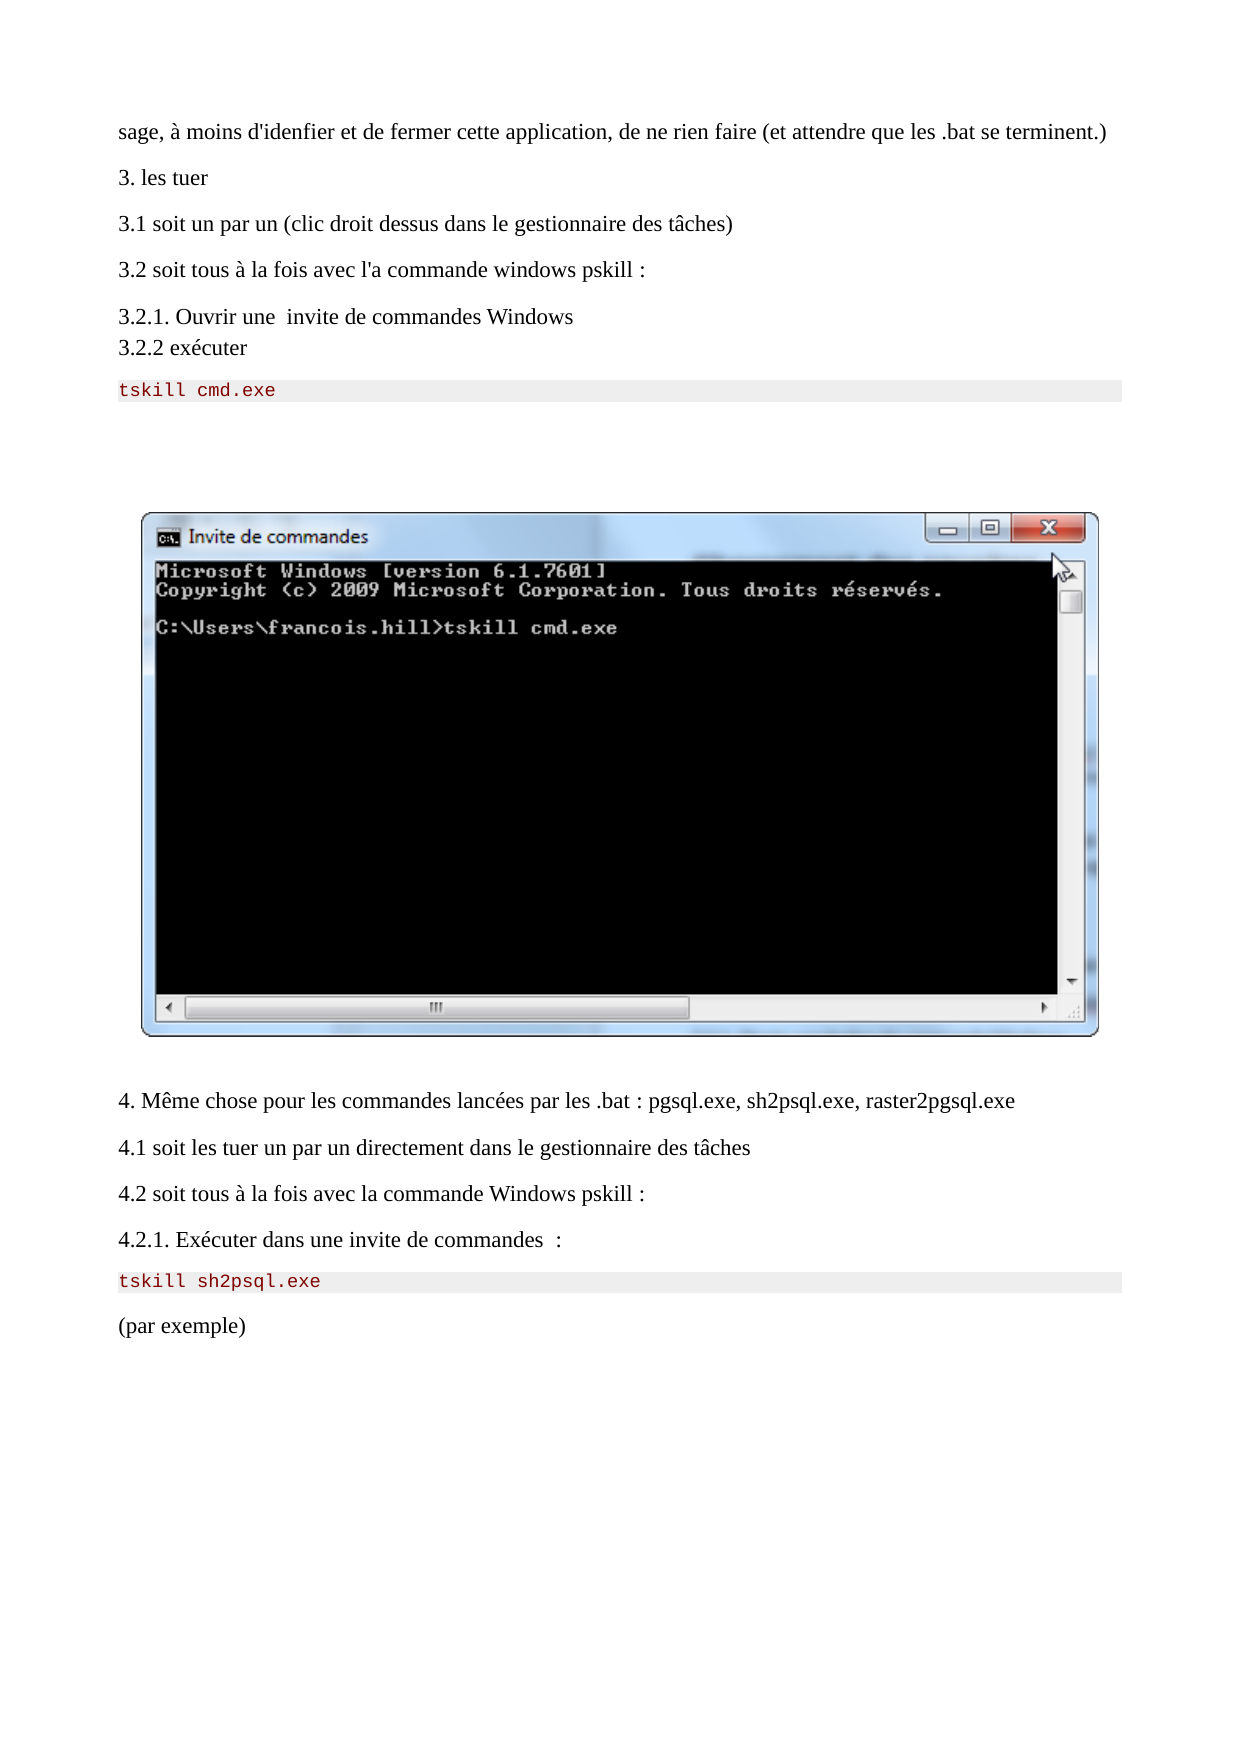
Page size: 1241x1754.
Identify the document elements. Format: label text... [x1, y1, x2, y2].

text 3. les tuer [118, 164, 1122, 191]
text 3.2 soit tous à la fois avec l'a commande windows pskill : [118, 257, 1122, 283]
text tskill sh2psql.exe [118, 1272, 1122, 1293]
text 4.2.1. Exécuter dans une invite de commandes : [118, 1226, 1122, 1252]
text tskill cmd.exe [118, 380, 1122, 402]
text 3.1 soit un par un (clic droit dessus dans le gestionnaire des tâches) [118, 210, 1122, 237]
picture [141, 512, 1099, 1037]
text 4. Même chose pour les commandes lancées par les .bat : pgsql.exe, sh2psql.exe, raster2pgsql.exe [118, 1087, 1122, 1114]
text 4.1 soit les tuer un par un directement dans le gestionnaire des tâches [118, 1134, 1122, 1160]
text 4.2 soit tous à la fois avec la commande Windows pskill : [118, 1180, 1122, 1206]
text (par exemple) [118, 1312, 1122, 1338]
text 3.2.1. Ouvrir une invite de commandes Windows 3.2.2 exécuter [118, 303, 1122, 361]
text sage, à moins d'idenfier et de fermer cette application, de ne rien faire (et attendre que les .bat se terminent.) [118, 118, 1122, 144]
